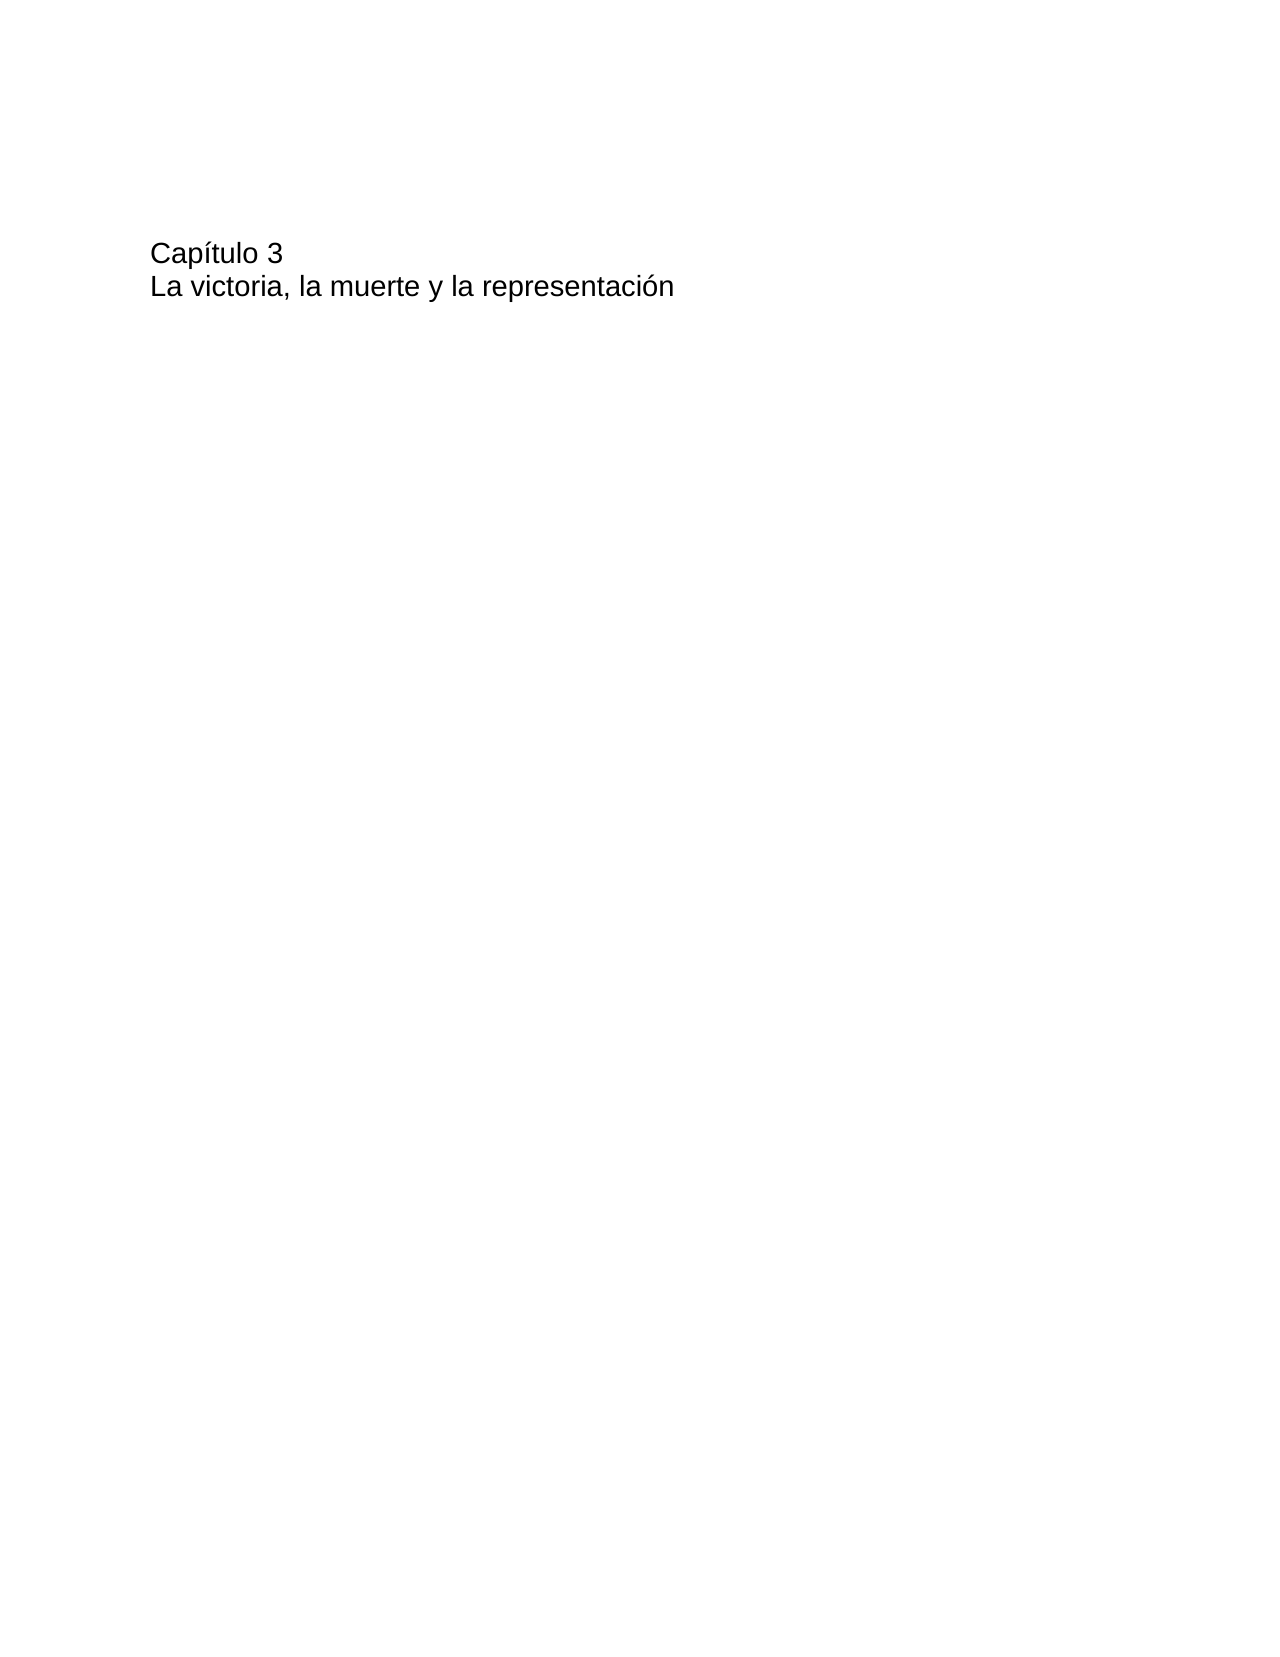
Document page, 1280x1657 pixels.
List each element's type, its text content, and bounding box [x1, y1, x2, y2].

subtitle Capítulo 3 La victoria, la muerte y la representación [150, 236, 1130, 303]
